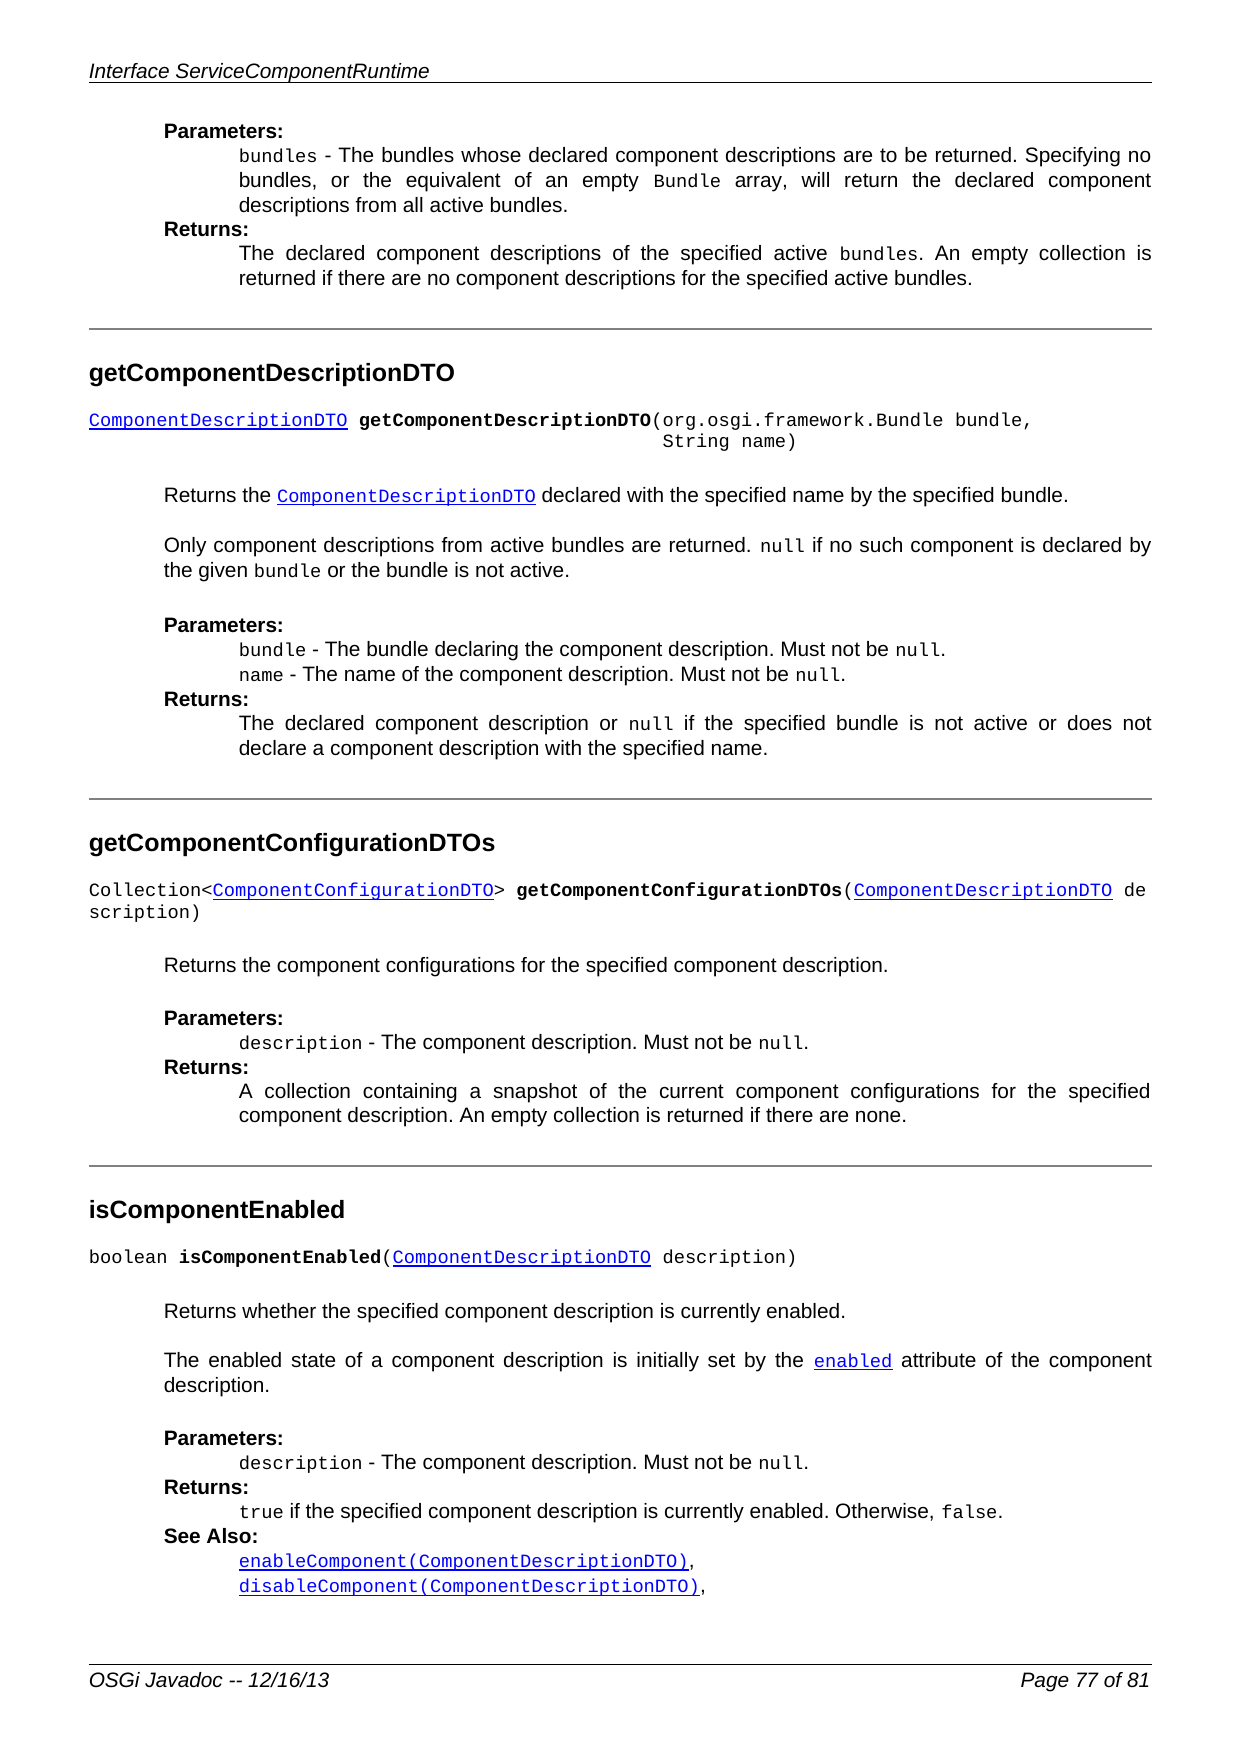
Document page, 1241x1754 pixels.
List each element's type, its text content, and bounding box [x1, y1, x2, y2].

text Parameters: [163, 612, 1152, 636]
text The declared component description or null if the specified bundle is not active or does not declare a component description with the specified name. [238, 711, 1152, 760]
subtitle isComponentEnabled [88, 1195, 1152, 1224]
text Parameters: [163, 1426, 1152, 1450]
text A collection containing a snapshot of the current component configurations for the specified component description. An empty collection is returned if there are none. [238, 1079, 1152, 1127]
text true if the specified component description is currently enabled. Otherwise, false. [238, 1499, 1152, 1524]
text Parameters: [163, 1006, 1152, 1030]
text See Also: [163, 1524, 1152, 1548]
text Returns: [163, 1475, 1152, 1499]
text boolean isComponentEnabled(ComponentDescriptionDTO description) [88, 1248, 1152, 1269]
text Returns: [163, 687, 1152, 711]
text Returns whether the specified component description is currently enabled. [163, 1298, 1152, 1322]
text Returns the ComponentDescriptionDTO declared with the specified name by the specified bundle. [163, 483, 1152, 508]
text The enabled state of a component description is initially set by the enabled attribute of the component description. [163, 1347, 1152, 1397]
text Collection<ComponentConfigurationDTO> getComponentConfigurationDTOs(ComponentDescriptionDTO description) [88, 881, 1152, 924]
subtitle getComponentConfigurationDTOs [88, 828, 1152, 857]
text enableComponent(ComponentDescriptionDTO), disableComponent(ComponentDescriptionDTO), [238, 1548, 1152, 1598]
text name - The name of the component description. Must not be null. [238, 662, 1152, 687]
text description - The component description. Must not be null. [238, 1450, 1152, 1475]
text ComponentDescriptionDTO getComponentDescriptionDTO(org.osgi.framework.Bundle bundle, String name) [88, 411, 1152, 453]
text bundle - The bundle declaring the component description. Must not be null. [238, 636, 1152, 662]
text bundles - The bundles whose declared component descriptions are to be returned. Specifying no bundles, or the equivalent of an empty Bundle array, will return the declared component descriptions from all active bundles. [238, 142, 1152, 217]
text The declared component descriptions of the specified active bundles. An empty collection is returned if there are no component descriptions for the specified active bundles. [238, 241, 1152, 290]
subtitle getComponentDescriptionDTO [88, 358, 1152, 387]
text Only component descriptions from active bundles are returned. null if no such component is declared by the given bundle or the bundle is not active. [163, 533, 1152, 583]
text Returns the component configurations for the specified component description. [163, 953, 1152, 977]
text description - The component description. Must not be null. [238, 1030, 1152, 1055]
text Parameters: [163, 118, 1152, 142]
text Returns: [163, 217, 1152, 241]
text Returns: [163, 1055, 1152, 1079]
